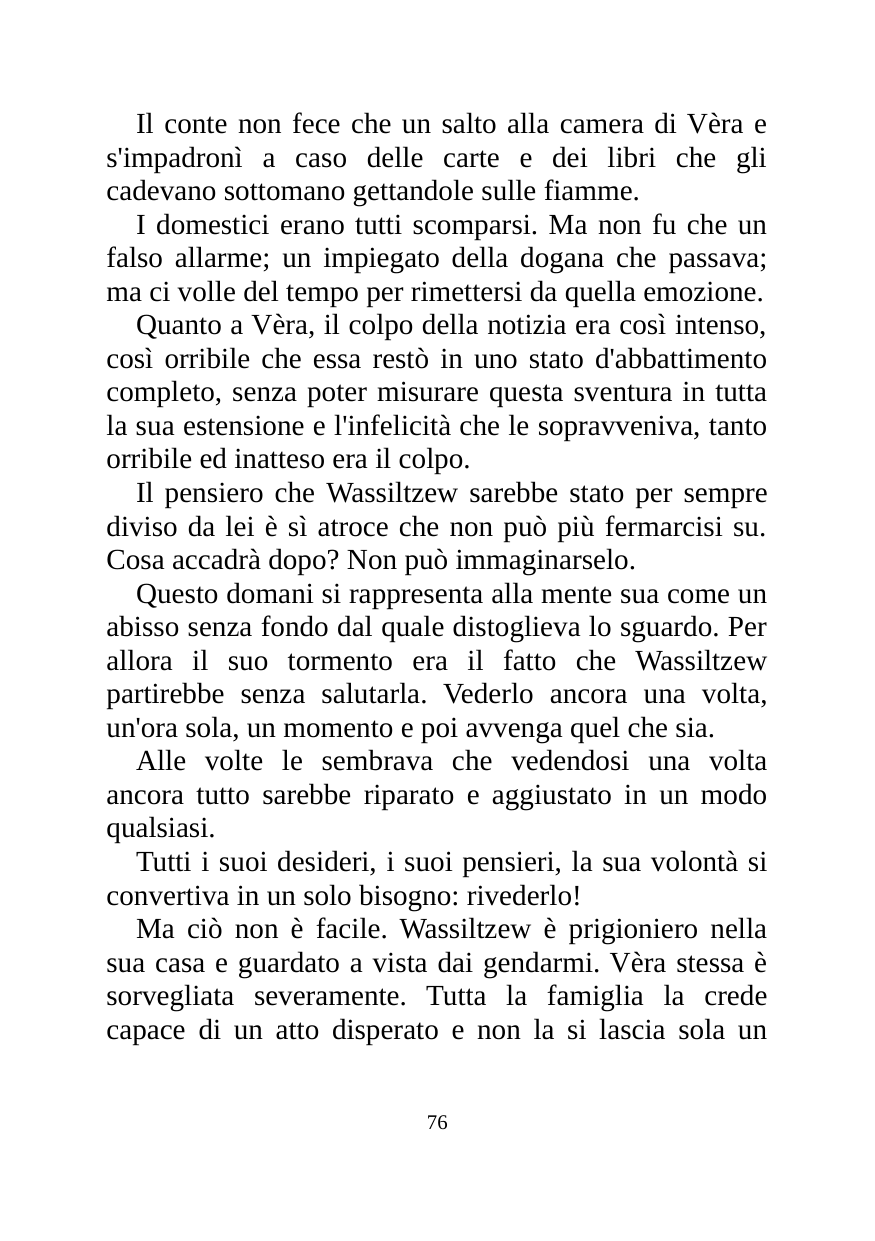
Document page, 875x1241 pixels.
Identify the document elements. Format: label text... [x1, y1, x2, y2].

text Tutti i suoi desideri, i suoi pensieri, la sua volontà si convertiva in un solo bisogno: rivederlo! [106, 844, 768, 911]
text Il conte non fece che un salto alla camera di Vèra e s'impadronì a caso delle carte e dei libri che gli cadevano sottomano gettandole sulle fiamme. [106, 106, 768, 207]
text I domestici erano tutti scomparsi. Ma non fu che un falso allarme; un impiegato della dogana che passava; ma ci volle del tempo per rimettersi da quella emozione. [106, 207, 768, 307]
text Il pensiero che Wassiltzew sarebbe stato per sempre diviso da lei è sì atroce che non può più fermarcisi su. Cosa accadrà dopo? Non può immaginarselo. [106, 475, 768, 576]
text Ma ciò non è facile. Wassiltzew è prigioniero nella sua casa e guardato a vista dai gendarmi. Vèra stessa è sorvegliata severamente. Tutta la famiglia la crede capace di un atto disperato e non la si lascia sola un [106, 911, 768, 1045]
text Quanto a Vèra, il colpo della notizia era così intenso, così orribile che essa restò in uno stato d'abbattimento completo, senza poter misurare questa sventura in tutta la sua estensione e l'infelicità che le sopravveniva, tanto orribile ed inatteso era il colpo. [106, 307, 768, 475]
text Questo domani si rappresenta alla mente sua come un abisso senza fondo dal quale distoglieva lo sguardo. Per allora il suo tormento era il fatto che Wassiltzew partirebbe senza salutarla. Vederlo ancora una volta, un'ora sola, un momento e poi avvenga quel che sia. [106, 576, 768, 743]
text Alle volte le sembrava che vedendosi una volta ancora tutto sarebbe riparato e aggiustato in un modo qualsiasi. [106, 743, 768, 844]
